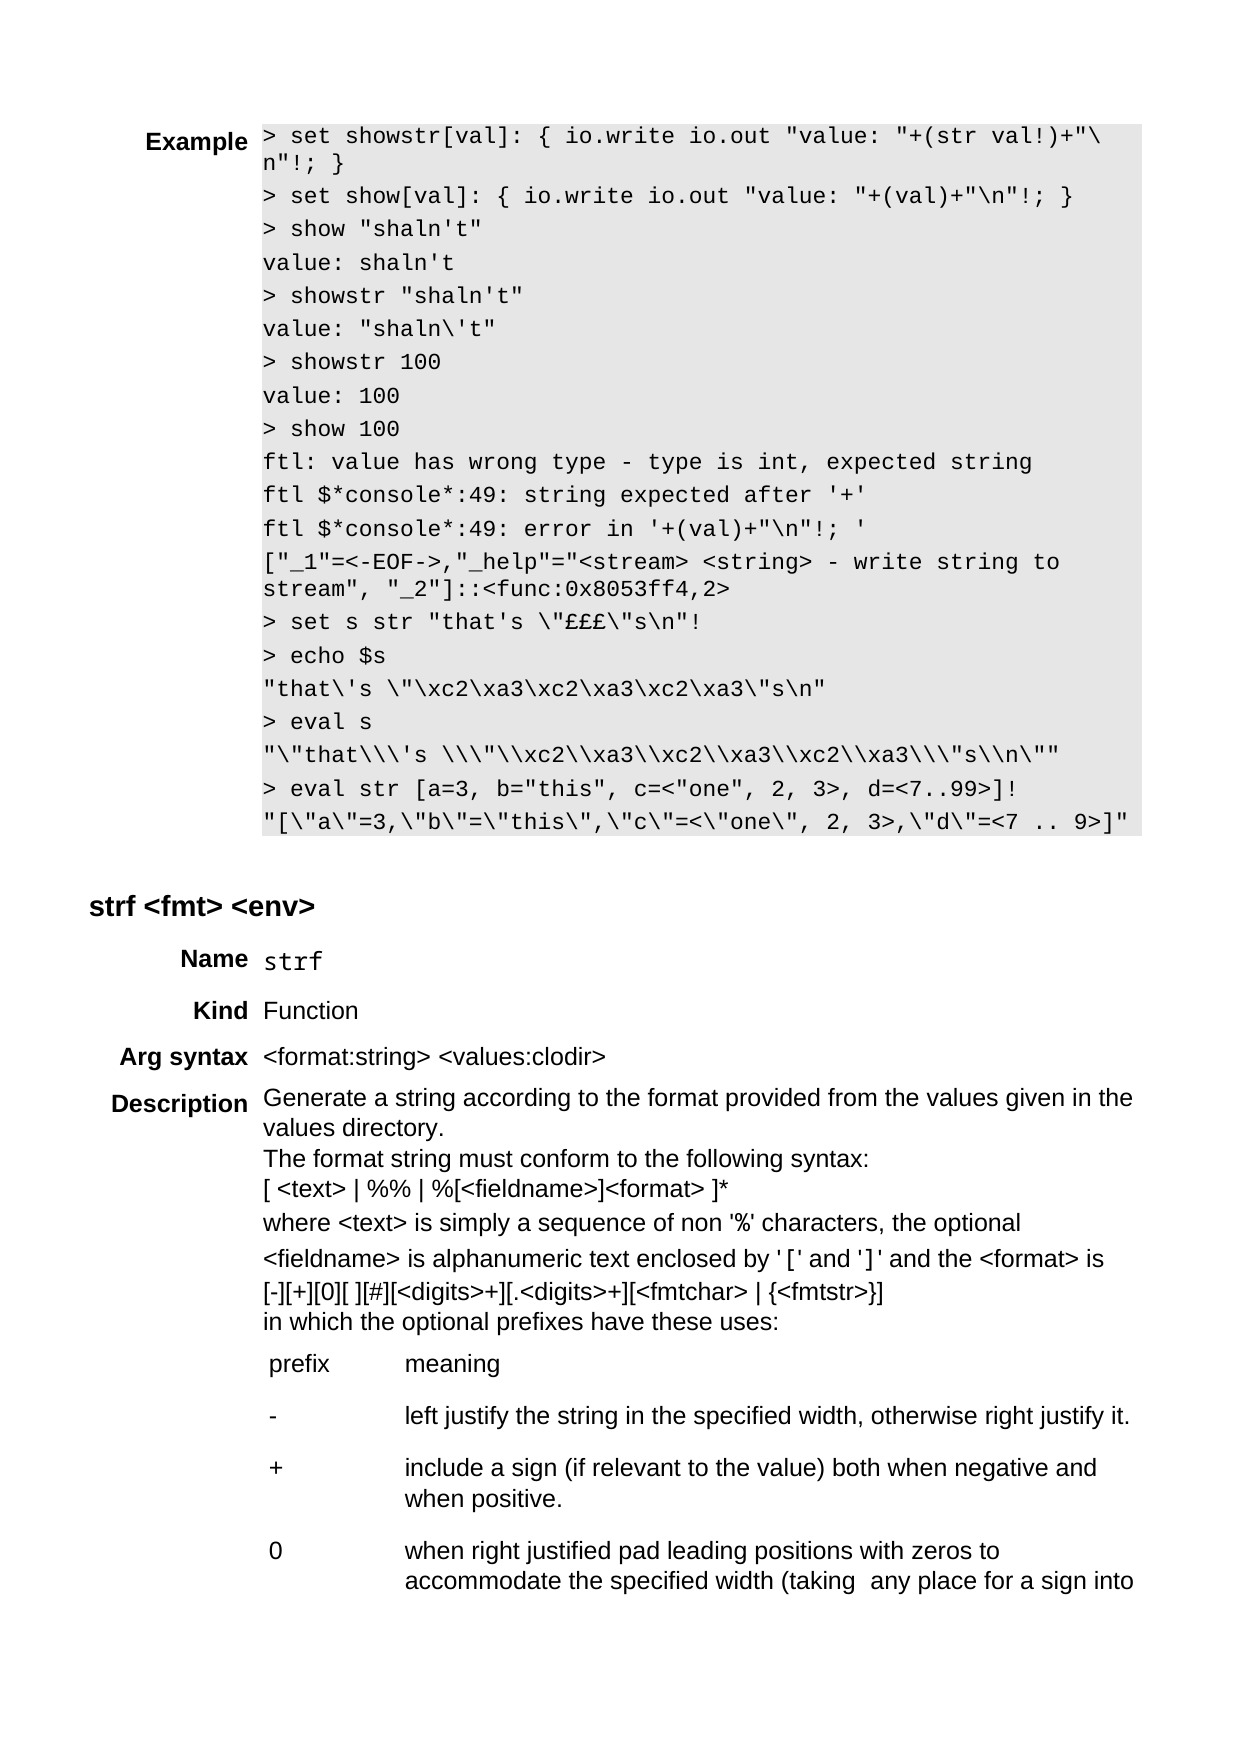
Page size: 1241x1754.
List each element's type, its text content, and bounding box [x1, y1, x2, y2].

table_cell Kind [89, 987, 260, 1033]
table_cell Arg syntax [89, 1033, 260, 1080]
table_cell Function [260, 987, 1145, 1033]
subtitle strf <fmt> <env> [88, 889, 1145, 923]
table_cell 0 [263, 1524, 399, 1601]
table_cell - [263, 1389, 399, 1441]
table_header strf [260, 935, 1145, 987]
table_cell include a sign (if relevant to the value) both when negative and when positive. [399, 1441, 1142, 1524]
table_cell left justify the string in the specified width, otherwise right justify it. [399, 1389, 1142, 1441]
table_cell Description [89, 1080, 260, 1603]
table_header Name [89, 935, 260, 987]
table_header prefix [263, 1337, 399, 1389]
table_cell > set showstr[val]: { io.write io.out "value: "+(str val!)+"\n"!; } > set show[val]: { io.write io.out "value: "+(val)+"\n"!; } > show "shaln't" value: shaln't > showstr "shaln't" value: "shaln\'t" > showstr 100 value: 100 > show 100 ftl: value has wrong type - type is int, expected string ftl $*console*:49: string expected after '+' ftl $*console*:49: error in '+(val)+"\n"!; ' ["_1"=<-EOF->,"_help"="<stream> <string> - write string to stream", "_2"]::<func:0x8053ff4,2> > set s str "that's \"£££\"s\n"! > echo $s "that\'s \"\xc2\xa3\xc2\xa3\xc2\xa3\"s\n" > eval s "\"that\\\'s \\\"\\xc2\\xa3\\xc2\\xa3\\xc2\\xa3\\\"s\\n\"" > eval str [a=3, b="this", c=<"one", 2, 3>, d=<7..99>]! "[\"a\"=3,\"b\"=\"this\",\"c\"=<\"one\", 2, 3>,\"d\"=<7 .. 9>]" [260, 118, 1145, 842]
table_cell when right justified pad leading positions with zeros to accommodate the specified width (taking any place for a sign into [399, 1524, 1142, 1601]
table_cell Example [89, 118, 259, 842]
table_cell Generate a string according to the format provided from the values given in the values directory. The format string must conform to the following syntax: [ <text> | %% | %[<fieldname>]<format> ]* where <text> is simply a sequence of non '%' characters, the optional <fieldname> is alphanumeric text enclosed by '[' and ']' and the <format> is [-][+][0][ ][#][<digits>+][.<digits>+][<fmtchar> | {<fmtstr>}] in which the optional prefixes have these uses: [260, 1080, 1145, 1603]
table_header meaning [399, 1337, 1142, 1389]
table_cell + [263, 1441, 399, 1524]
table_cell <format:string> <values:clodir> [260, 1033, 1145, 1080]
